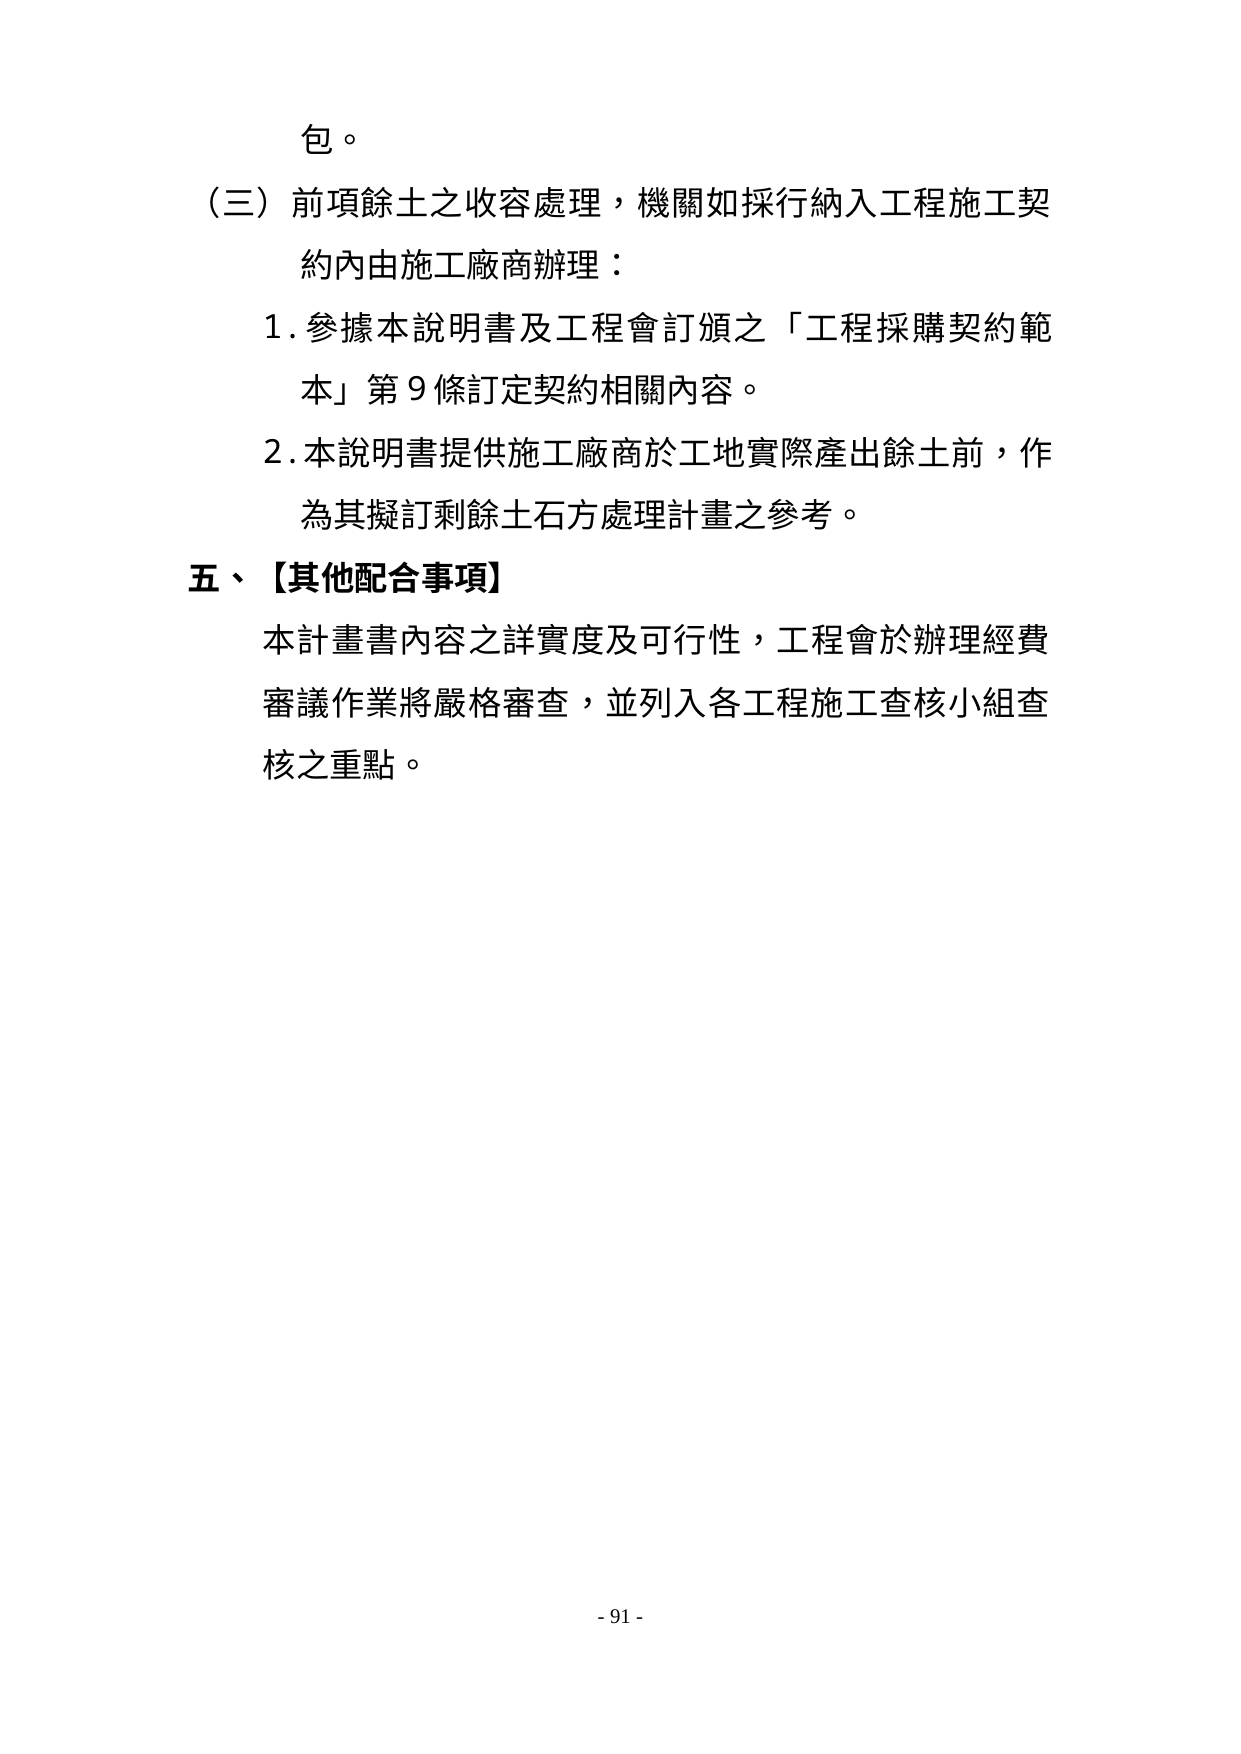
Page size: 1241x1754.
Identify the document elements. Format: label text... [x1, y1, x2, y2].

text （三）前項餘土之收容處理，機關如採行納入工程施工契約內由施工廠商辦理： [187, 159, 1053, 284]
text 2.本說明書提供施工廠商於工地實際產出餘土前，作為其擬訂剩餘土石方處理計畫之參考。 [262, 409, 1053, 534]
text 五、【其他配合事項】 [187, 534, 1053, 596]
text 1.參據本說明書及工程會訂頒之「工程採購契約範本」第9條訂定契約相關內容。 [262, 284, 1053, 409]
text 本計畫書內容之詳實度及可行性，工程會於辦理經費審議作業將嚴格審查，並列入各工程施工查核小組查核之重點。 [262, 596, 1050, 784]
text 包。 [187, 96, 1053, 159]
